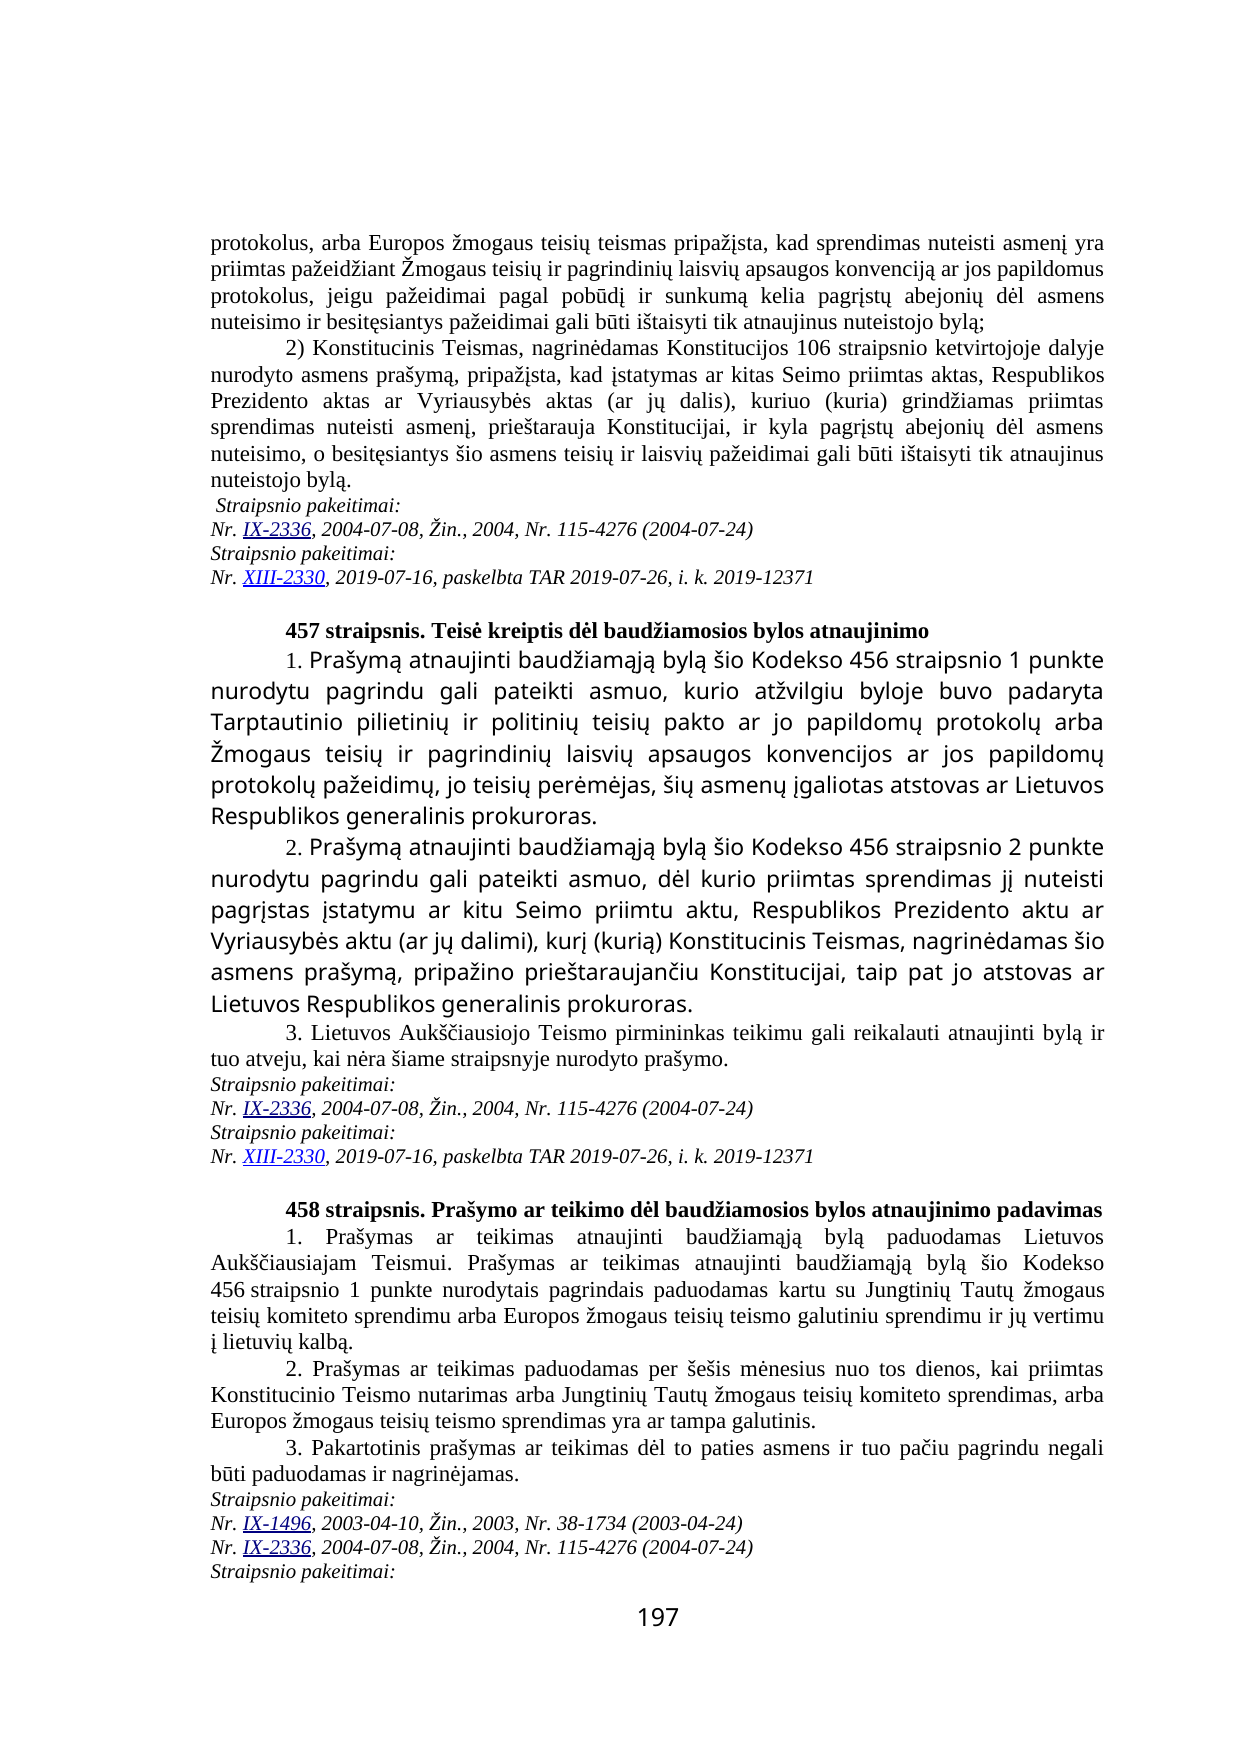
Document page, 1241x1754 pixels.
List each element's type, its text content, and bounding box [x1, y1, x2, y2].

text 3. Pakartotinis prašymas ar teikimas dėl to paties asmens ir tuo pačiu pagrindu negali būti paduodamas ir nagrinėjamas. [210, 1434, 1105, 1486]
text protokolus, arba Europos žmogaus teisių teismas pripažįsta, kad sprendimas nuteisti asmenį yra priimtas pažeidžiant Žmogaus teisių ir pagrindinių laisvių apsaugos konvenciją ar jos papildomus protokolus, jeigu pažeidimai pagal pobūdį ir sunkumą kelia pagrįstų abejonių dėl asmens nuteisimo ir besitęsiantys pažeidimai gali būti ištaisyti tik atnaujinus nuteistojo bylą; [210, 229, 1105, 334]
text Straipsnio pakeitimai: [210, 492, 1105, 517]
text 2) Konstitucinis Teismas, nagrinėdamas Konstitucijos 106 straipsnio ketvirtojoje dalyje nurodyto asmens prašymą, pripažįsta, kad įstatymas ar kitas Seimo priimtas aktas, Respublikos Prezidento aktas ar Vyriausybės aktas (ar jų dalis), kuriuo (kuria) grindžiamas priimtas sprendimas nuteisti asmenį, prieštarauja Konstitucijai, ir kyla pagrįstų abejonių dėl asmens nuteisimo, o besitęsiantys šio asmens teisių ir laisvių pažeidimai gali būti ištaisyti tik atnaujinus nuteistojo bylą. [210, 334, 1105, 492]
text 1. Prašymas ar teikimas atnaujinti baudžiamąją bylą paduodamas Lietuvos Aukščiausiajam Teismui. Prašymas ar teikimas atnaujinti baudžiamąją bylą šio Kodekso 456 straipsnio 1 punkte nurodytais pagrindais paduodamas kartu su Jungtinių Tautų žmogaus teisių komiteto sprendimu arba Europos žmogaus teisių teismo galutiniu sprendimu ir jų vertimu į lietuvių kalbą. [210, 1223, 1105, 1355]
text 458 straipsnis. Prašymo ar teikimo dėl baudžiamosios bylos atnaujinimo padavimas [285, 1197, 1105, 1223]
text Straipsnio pakeitimai: [210, 1486, 1105, 1511]
text Straipsnio pakeitimai: [210, 1120, 1105, 1144]
text 2. Prašymą atnaujinti baudžiamąją bylą šio Kodekso 456 straipsnio 2 punkte nurodytu pagrindu gali pateikti asmuo, dėl kurio priimtas sprendimas jį nuteisti pagrįstas įstatymu ar kitu Seimo priimtu aktu, Respublikos Prezidento aktu ar Vyriausybės aktu (ar jų dalimi), kurį (kurią) Konstitucinis Teismas, nagrinėdamas šio asmens prašymą, pripažino prieštaraujančiu Konstitucijai, taip pat jo atstovas ar Lietuvos Respublikos generalinis prokuroras. [210, 831, 1105, 1019]
text Nr. IX-2336, 2004-07-08, Žin., 2004, Nr. 115-4276 (2004-07-24) [210, 1534, 1105, 1559]
text 1. Prašymą atnaujinti baudžiamąją bylą šio Kodekso 456 straipsnio 1 punkte nurodytu pagrindu gali pateikti asmuo, kurio atžvilgiu byloje buvo padaryta Tarptautinio pilietinių ir politinių teisių pakto ar jo papildomų protokolų arba Žmogaus teisių ir pagrindinių laisvių apsaugos konvencijos ar jos papildomų protokolų pažeidimų, jo teisių perėmėjas, šių asmenų įgaliotas atstovas ar Lietuvos Respublikos generalinis prokuroras. [210, 644, 1105, 831]
text Nr. IX-2336, 2004-07-08, Žin., 2004, Nr. 115-4276 (2004-07-24) [210, 517, 1105, 541]
text Nr. XIII-2330, 2019-07-16, paskelbta TAR 2019-07-26, i. k. 2019-12371 [210, 565, 1105, 589]
text 3. Lietuvos Aukščiausiojo Teismo pirmininkas teikimu gali reikalauti atnaujinti bylą ir tuo atveju, kai nėra šiame straipsnyje nurodyto prašymo. [210, 1019, 1105, 1072]
text Straipsnio pakeitimai: [210, 1559, 1105, 1583]
text Nr. IX-2336, 2004-07-08, Žin., 2004, Nr. 115-4276 (2004-07-24) [210, 1096, 1105, 1120]
text 2. Prašymas ar teikimas paduodamas per šešis mėnesius nuo tos dienos, kai priimtas Konstitucinio Teismo nutarimas arba Jungtinių Tautų žmogaus teisių komiteto sprendimas, arba Europos žmogaus teisių teismo sprendimas yra ar tampa galutinis. [210, 1355, 1105, 1434]
text 457 straipsnis. Teisė kreiptis dėl baudžiamosios bylos atnaujinimo [210, 617, 1105, 644]
text Straipsnio pakeitimai: [210, 1072, 1105, 1096]
text Straipsnio pakeitimai: [210, 541, 1105, 565]
text Nr. XIII-2330, 2019-07-16, paskelbta TAR 2019-07-26, i. k. 2019-12371 [210, 1144, 1105, 1168]
text Nr. IX-1496, 2003-04-10, Žin., 2003, Nr. 38-1734 (2003-04-24) [210, 1511, 1105, 1534]
